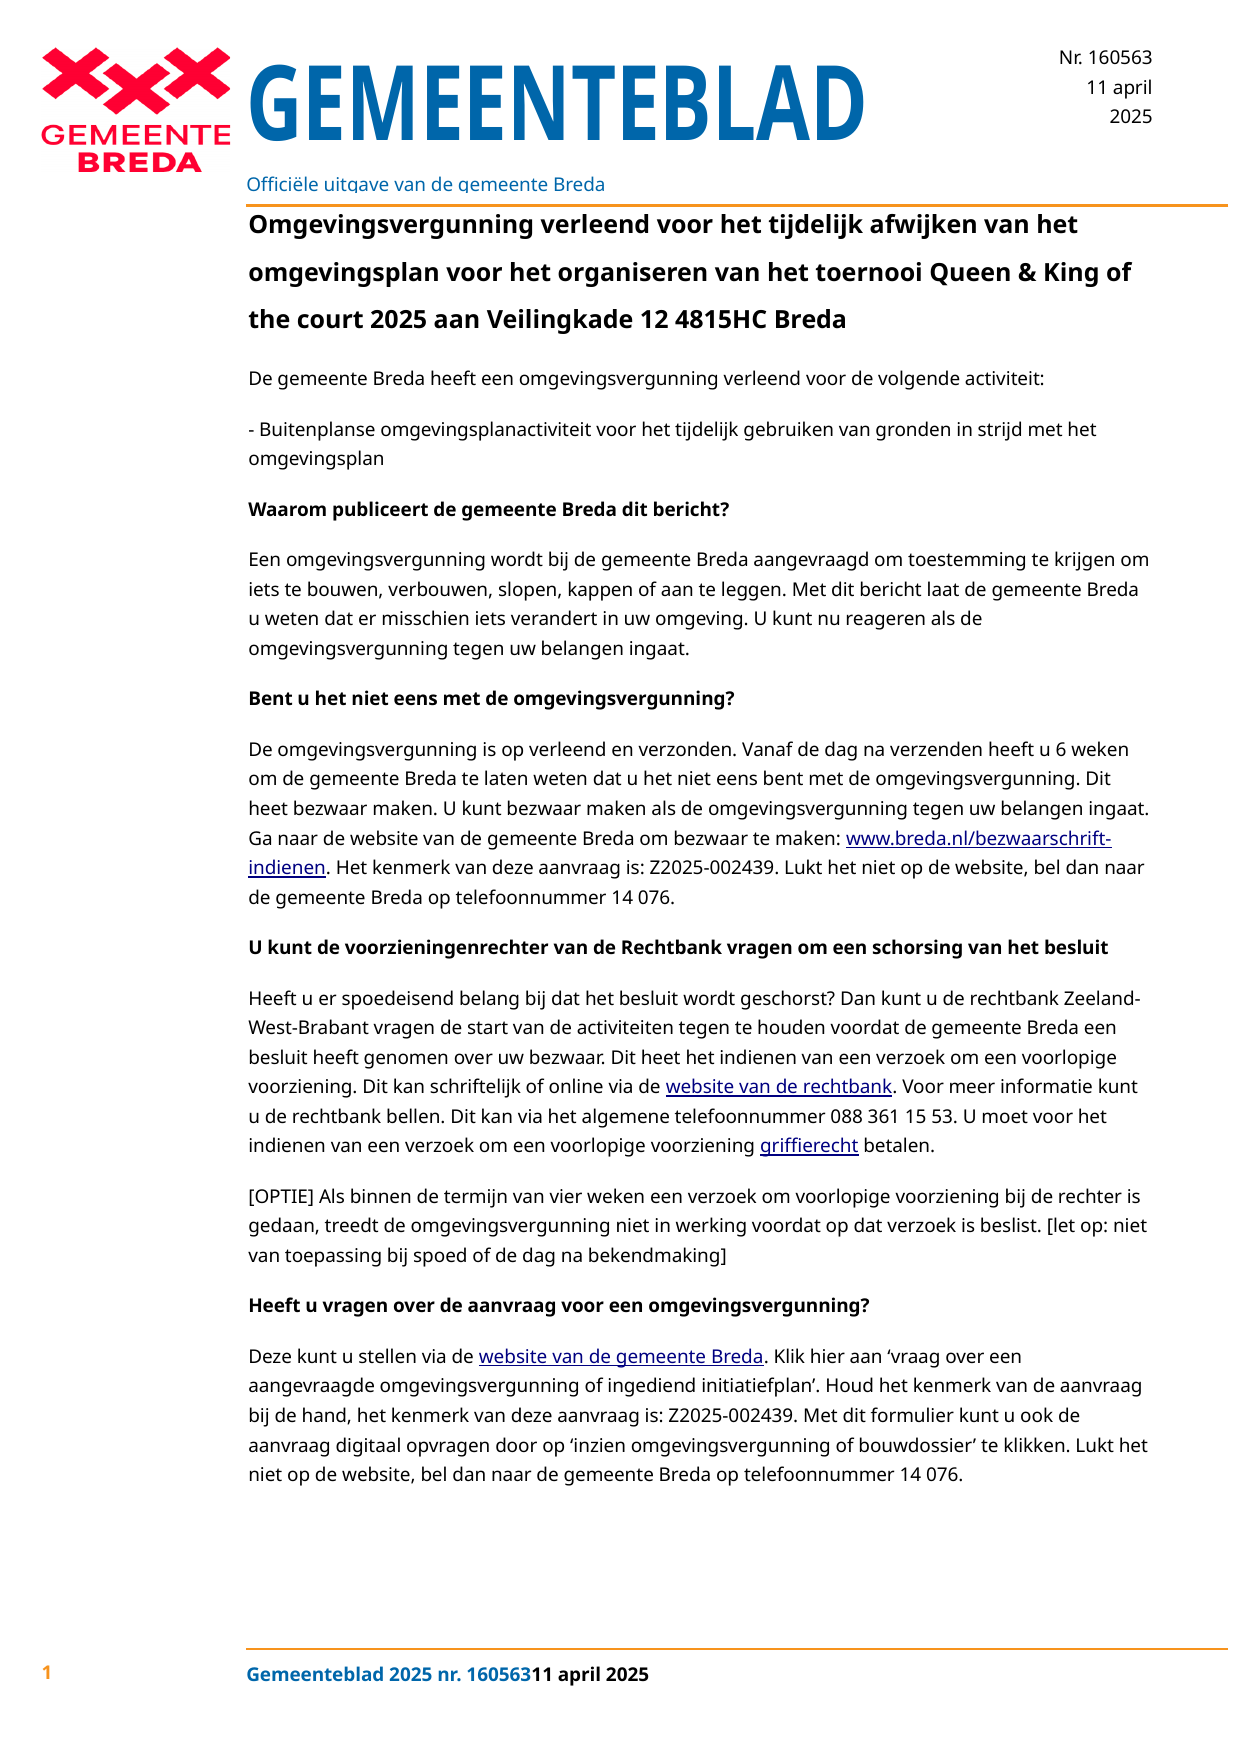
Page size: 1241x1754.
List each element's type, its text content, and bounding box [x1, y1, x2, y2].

text Heeft u vragen over de aanvraag voor een omgevingsvergunning? [248, 1293, 1152, 1318]
text De gemeente Breda heeft een omgevingsvergunning verleend voor de volgende activiteit: [248, 366, 1152, 391]
text Heeft u er spoedeisend belang bij dat het besluit wordt geschorst? Dan kunt u de rechtbank Zeeland-West-Brabant vragen de start van de activiteiten tegen te houden voordat de gemeente Breda een besluit heeft genomen over uw bezwaar. Dit heet het indienen van een verzoek om een voorlopige voorziening. Dit kan schriftelijk of online via de website van de rechtbank. Voor meer informatie kunt u de rechtbank bellen. Dit kan via het algemene telefoonnummer 088 361 15 53. U moet voor het indienen van een verzoek om een voorlopige voorziening griffierecht betalen. [248, 985, 1152, 1158]
text De omgevingsvergunning is op verleend en verzonden. Vanaf de dag na verzenden heeft u 6 weken om de gemeente Breda te laten weten dat u het niet eens bent met de omgevingsvergunning. Dit heet bezwaar maken. U kunt bezwaar maken als de omgevingsvergunning tegen uw belangen ingaat. Ga naar de website van de gemeente Breda om bezwaar te maken: www.breda.nl/bezwaarschrift-indienen. Het kenmerk van deze aanvraag is: Z2025-002439. Lukt het niet op de website, bel dan naar de gemeente Breda op telefoonnummer 14 076. [248, 736, 1152, 909]
text Bent u het niet eens met de omgevingsvergunning? [248, 686, 1152, 711]
text Waarom publiceert de gemeente Breda dit bericht? [248, 496, 1152, 522]
text Omgevingsvergunning verleend voor het tijdelijk afwijken van het omgevingsplan voor het organiseren van het toernooi Queen & King of the court 2025 aan Veilingkade 12 4815HC Breda [248, 207, 1152, 336]
text [OPTIE] Als binnen de termijn van vier weken een verzoek om voorlopige voorziening bij de rechter is gedaan, treedt de omgevingsvergunning niet in werking voordat op dat verzoek is beslist. [let op: niet van toepassing bij spoed of de dag na bekendmaking] [248, 1183, 1152, 1268]
picture [41, 47, 231, 172]
text Een omgevingsvergunning wordt bij de gemeente Breda aangevraagd om toestemming te krijgen om iets te bouwen, verbouwen, slopen, kappen of aan te leggen. Met dit bericht laat de gemeente Breda u weten dat er misschien iets verandert in uw omgeving. U kunt nu reageren als de omgevingsvergunning tegen uw belangen ingaat. [248, 546, 1152, 661]
text Deze kunt u stellen via de website van de gemeente Breda. Klik hier aan ‘vraag over een aangevraagde omgevingsvergunning of ingediend initiatiefplan’. Houd het kenmerk van de aanvraag bij de hand, het kenmerk van deze aanvraag is: Z2025-002439. Met dit formulier kunt u ook de aanvraag digitaal opvragen door op ‘inzien omgevingsvergunning of bouwdossier’ te klikken. Lukt het niet op de website, bel dan naar de gemeente Breda op telefoonnummer 14 076. [248, 1343, 1152, 1487]
text U kunt de voorzieningenrechter van de Rechtbank vragen om een schorsing van het besluit [248, 934, 1152, 960]
text - Buitenplanse omgevingsplanactiviteit voor het tijdelijk gebruiken van gronden in strijd met het omgevingsplan [248, 416, 1152, 471]
